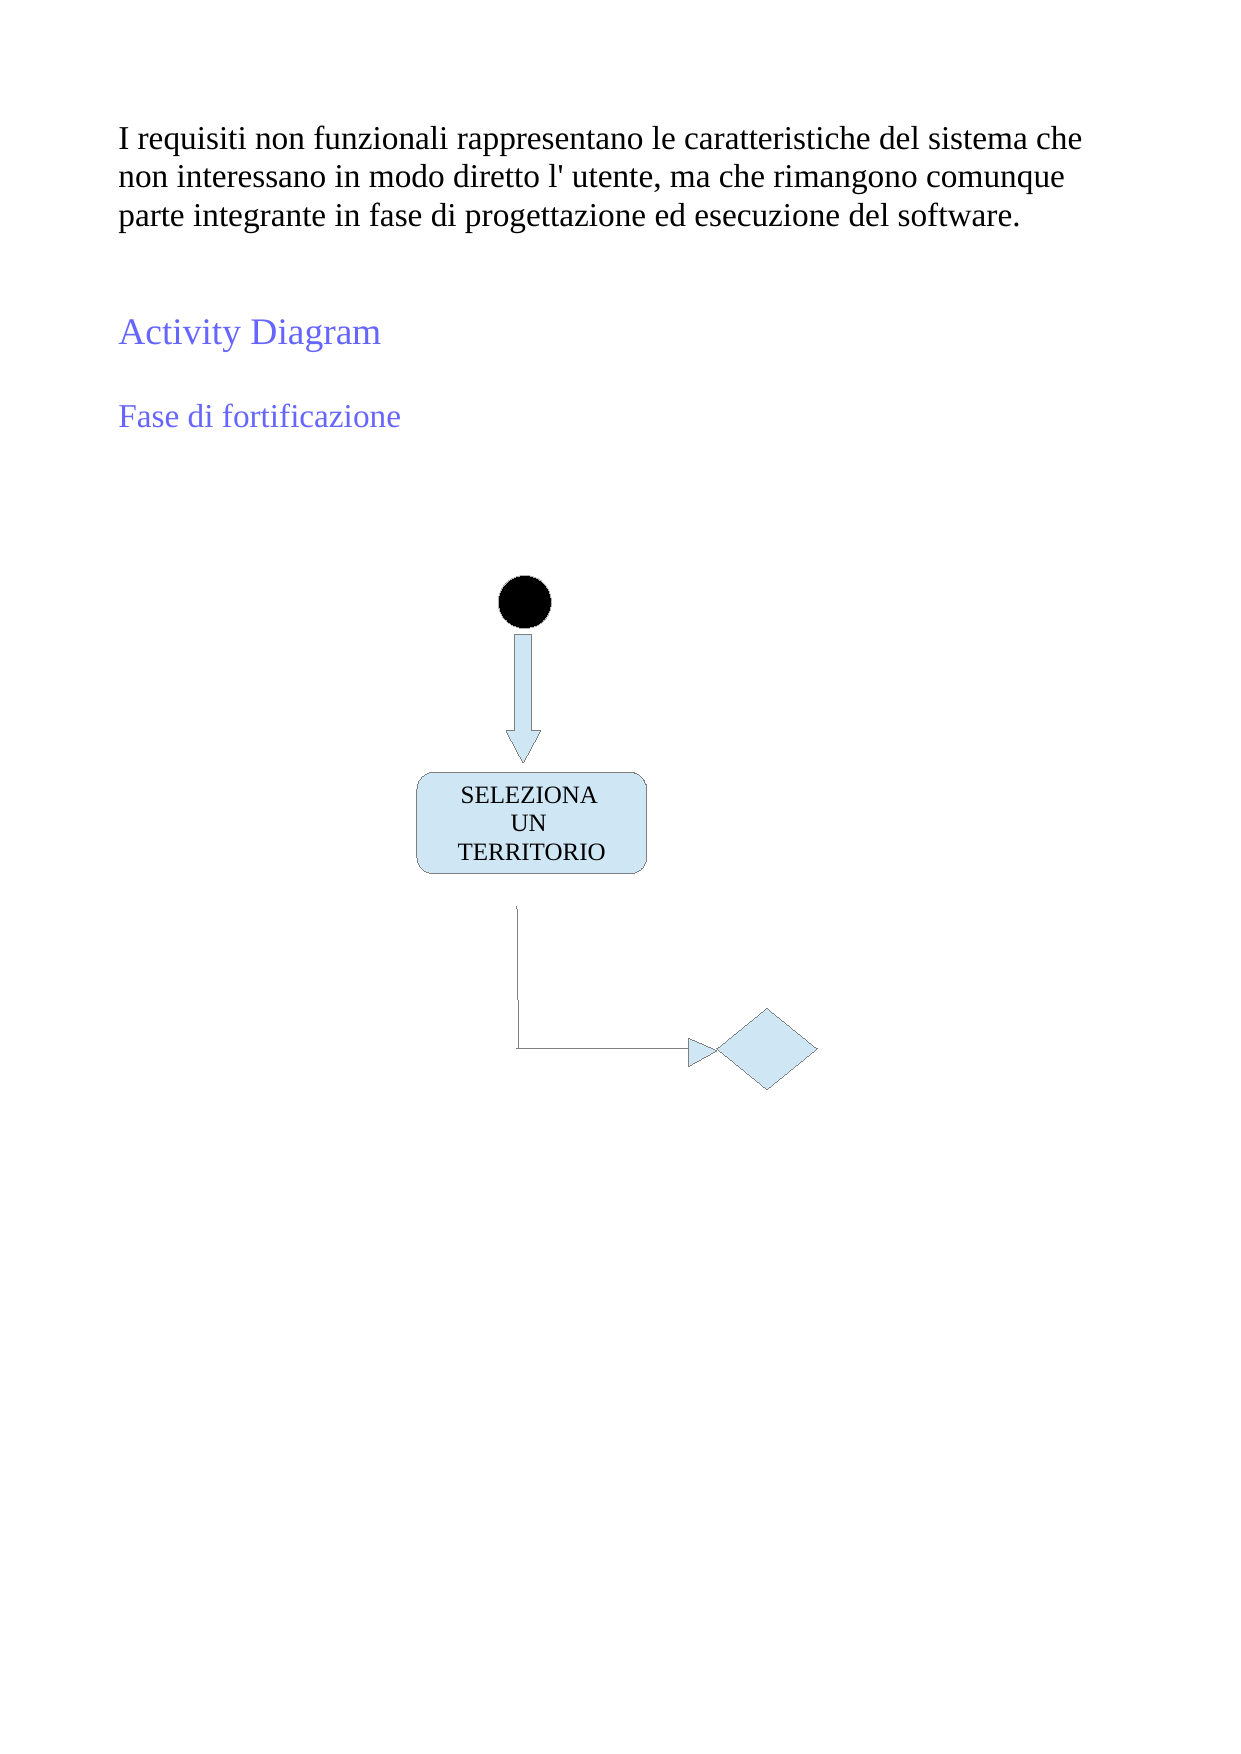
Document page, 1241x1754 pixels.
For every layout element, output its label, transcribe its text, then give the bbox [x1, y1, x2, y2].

text I requisiti non funzionali rappresentano le caratteristiche del sistema che non interessano in modo diretto l' utente, ma che rimangono comunque parte integrante in fase di progettazione ed esecuzione del software. [118, 118, 1122, 233]
text Fase di fortificazione [118, 396, 1122, 434]
text Activity Diagram [118, 310, 1122, 353]
